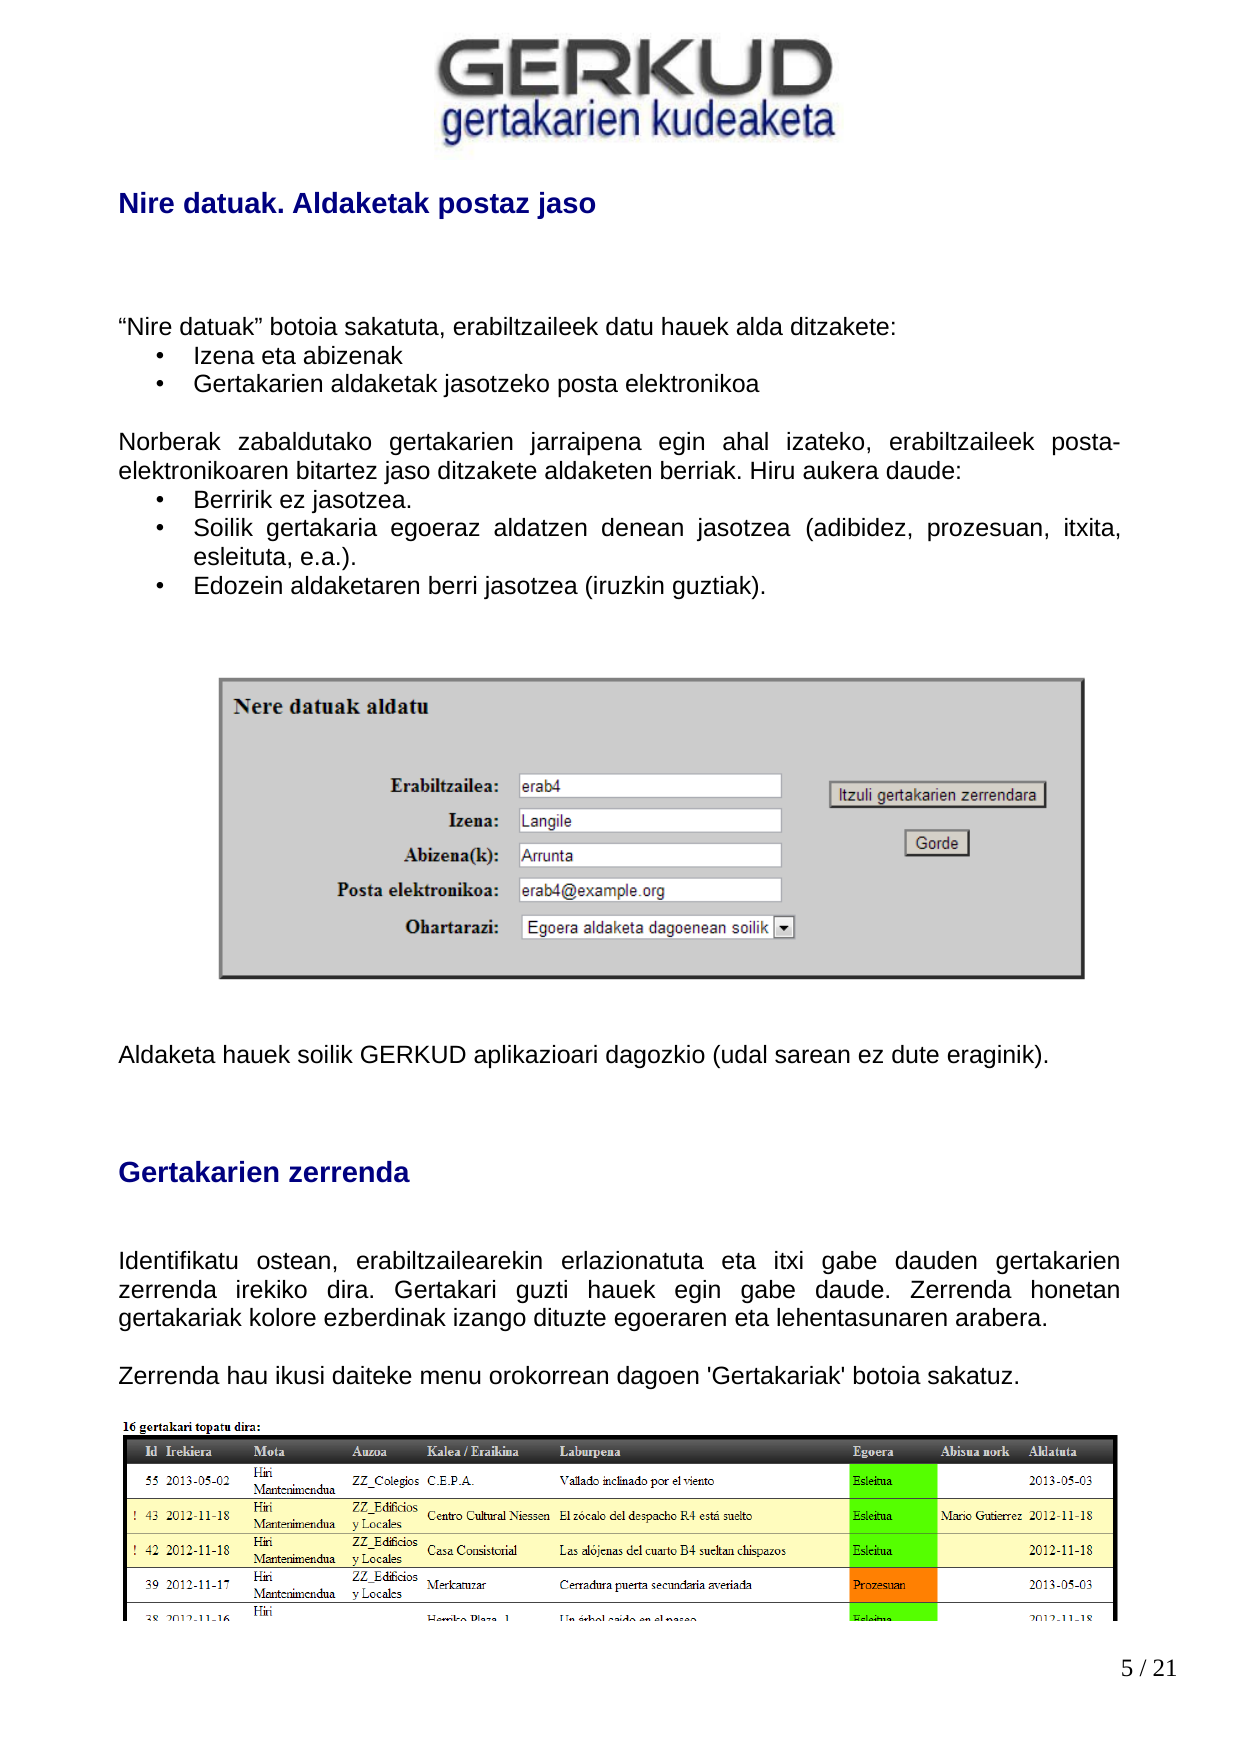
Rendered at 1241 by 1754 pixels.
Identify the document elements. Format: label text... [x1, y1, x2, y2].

list Soilik gertakaria egoeraz aldatzen denean jasotzea (adibidez, prozesuan, itxita, esleituta, e.a.). [156, 513, 1122, 571]
subtitle Nire datuak. Aldaketak postaz jaso [118, 186, 1122, 220]
text Norberak zabaldutako gertakarien jarraipena egin ahal izateko, erabiltzaileek posta-elektronikoaren bitartez jaso ditzakete aldaketen berriak. Hiru aukera daude: [118, 427, 1122, 484]
picture [434, 23, 844, 160]
text Identifikatu ostean, erabiltzailearekin erlazionatuta eta itxi gabe dauden gertakarien zerrenda irekiko dira. Gertakari guzti hauek egin gabe daude. Zerrenda honetan gertakariak kolore ezberdinak izango dituzte egoeraren eta lehentasunaren arabera. [118, 1246, 1122, 1332]
picture [118, 1418, 1123, 1621]
text Aldaketa hauek soilik GERKUD aplikazioari dagozkio (udal sarean ez dute eraginik). [118, 1040, 1122, 1069]
text Zerrenda hau ikusi daiteke menu orokorrean dagoen 'Gertakariak' botoia sakatuz. [118, 1361, 1122, 1390]
list Izena eta abizenak [156, 341, 1122, 369]
list Edozein aldaketaren berri jasotzea (iruzkin guztiak). [156, 571, 1122, 600]
text “Nire datuak” botoia sakatuta, erabiltzaileek datu hauek alda ditzakete: [118, 312, 1122, 341]
picture [214, 673, 1091, 983]
list Gertakarien aldaketak jasotzeko posta elektronikoa [156, 369, 1122, 398]
subtitle Gertakarien zerrenda [118, 1155, 1122, 1188]
list Berririk ez jasotzea. [156, 484, 1122, 513]
